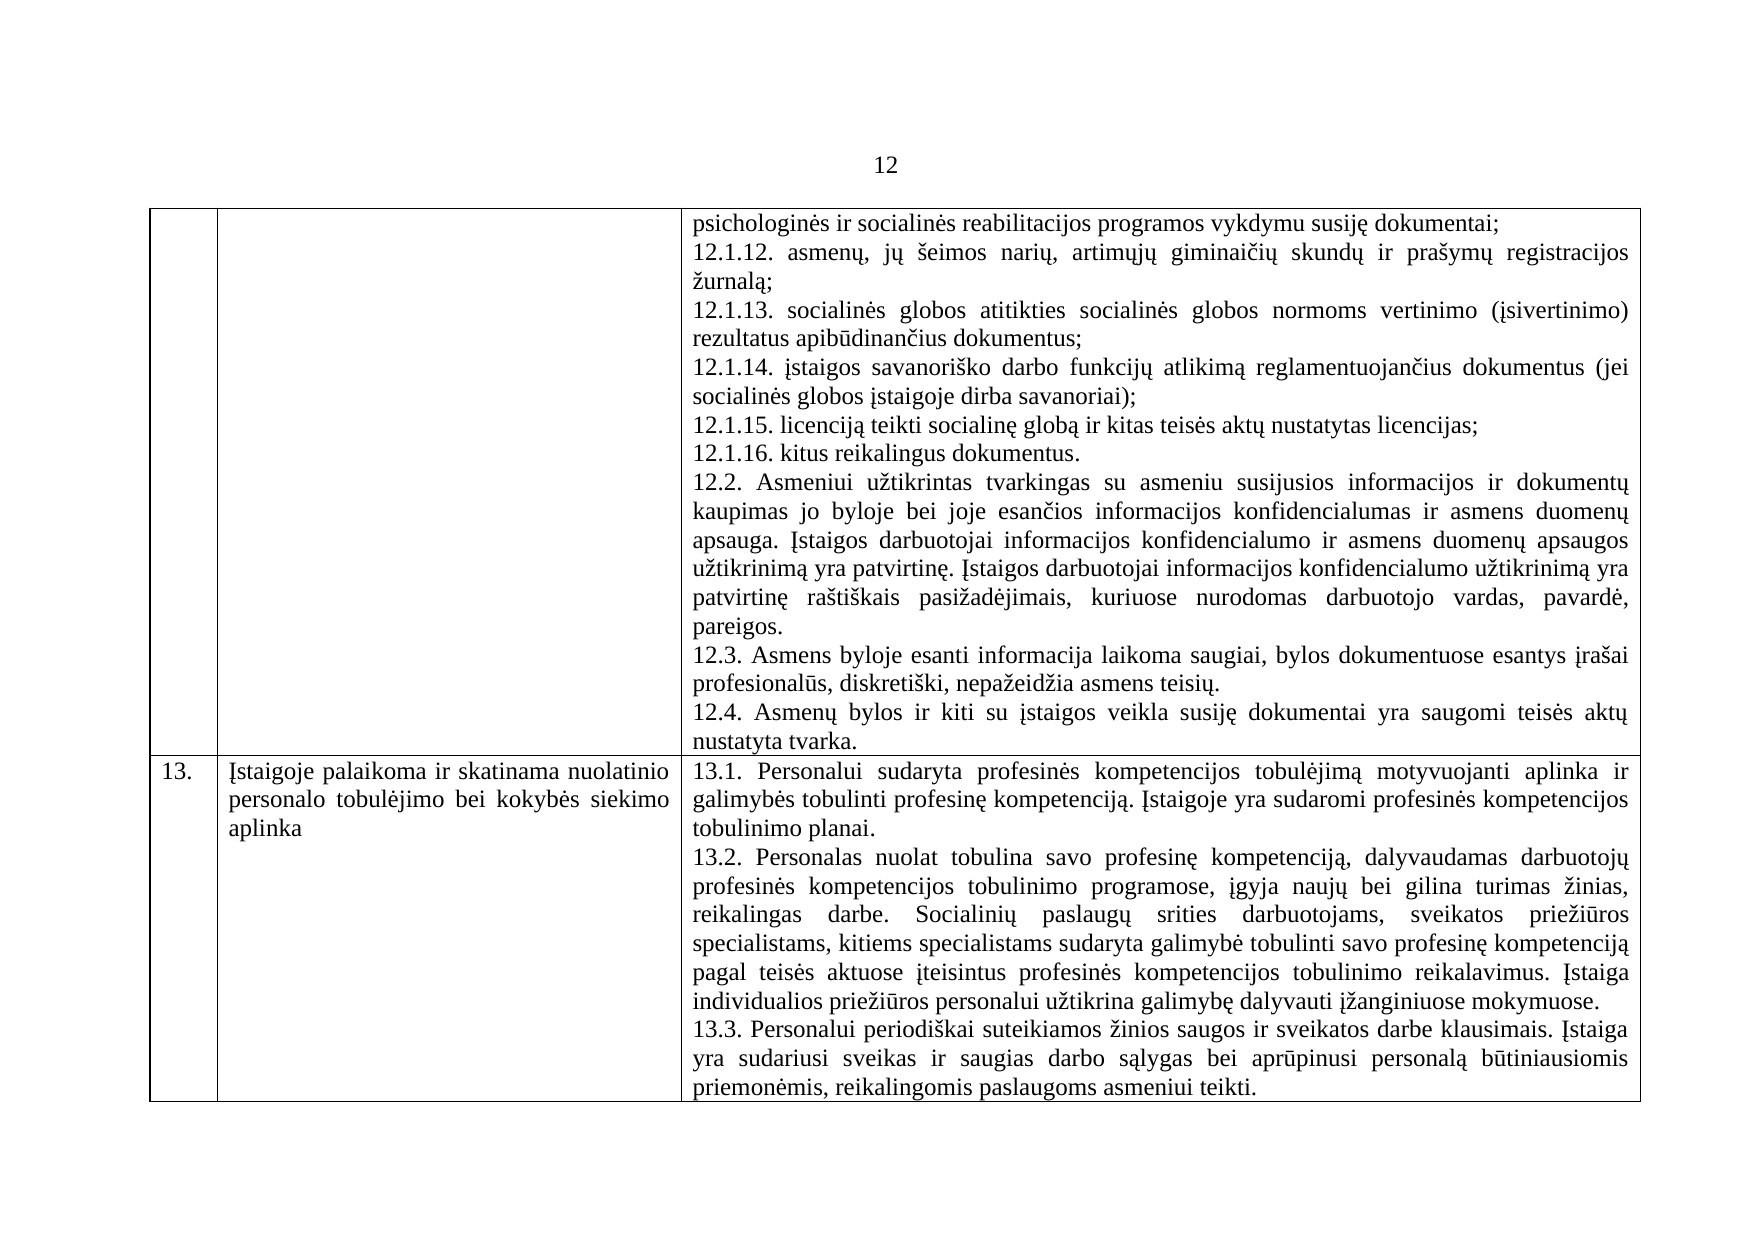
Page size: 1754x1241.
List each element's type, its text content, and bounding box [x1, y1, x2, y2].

table_cell 13. [151, 756, 217, 1101]
table_cell 13.1. Personalui sudaryta profesinės kompetencijos tobulėjimą motyvuojanti aplinka ir galimybės tobulinti profesinę kompetenciją. Įstaigoje yra sudaromi profesinės kompetencijos tobulinimo planai. 13.2. Personalas nuolat tobulina savo profesinę kompetenciją, dalyvaudamas darbuotojų profesinės kompetencijos tobulinimo programose, įgyja naujų bei gilina turimas žinias, reikalingas darbe. Socialinių paslaugų srities darbuotojams, sveikatos priežiūros specialistams, kitiems specialistams sudaryta galimybė tobulinti savo profesinę kompetenciją pagal teisės aktuose įteisintus profesinės kompetencijos tobulinimo reikalavimus. Įstaiga individualios priežiūros personalui užtikrina galimybę dalyvauti įžanginiuose mokymuose. 13.3. Personalui periodiškai suteikiamos žinios saugos ir sveikatos darbe klausimais. Įstaiga yra sudariusi sveikas ir saugias darbo sąlygas bei aprūpinusi personalą būtiniausiomis priemonėmis, reikalingomis paslaugoms asmeniui teikti. [682, 756, 1640, 1101]
table_cell psichologinės ir socialinės reabilitacijos programos vykdymu susiję dokumentai; 12.1.12. asmenų, jų šeimos narių, artimųjų giminaičių skundų ir prašymų registracijos žurnalą; 12.1.13. socialinės globos atitikties socialinės globos normoms vertinimo (įsivertinimo) rezultatus apibūdinančius dokumentus; 12.1.14. įstaigos savanoriško darbo funkcijų atlikimą reglamentuojančius dokumentus (jei socialinės globos įstaigoje dirba savanoriai); 12.1.15. licenciją teikti socialinę globą ir kitas teisės aktų nustatytas licencijas; 12.1.16. kitus reikalingus dokumentus. 12.2. Asmeniui užtikrintas tvarkingas su asmeniu susijusios informacijos ir dokumentų kaupimas jo byloje bei joje esančios informacijos konfidencialumas ir asmens duomenų apsauga. Įstaigos darbuotojai informacijos konfidencialumo ir asmens duomenų apsaugos užtikrinimą yra patvirtinę. Įstaigos darbuotojai informacijos konfidencialumo užtikrinimą yra patvirtinę raštiškais pasižadėjimais, kuriuose nurodomas darbuotojo vardas, pavardė, pareigos. 12.3. Asmens byloje esanti informacija laikoma saugiai, bylos dokumentuose esantys įrašai profesionalūs, diskretiški, nepažeidžia asmens teisių. 12.4. Asmenų bylos ir kiti su įstaigos veikla susiję dokumentai yra saugomi teisės aktų nustatyta tvarka. [682, 209, 1640, 755]
table_cell [151, 209, 217, 755]
table_cell [218, 209, 681, 755]
table_cell Įstaigoje palaikoma ir skatinama nuolatinio personalo tobulėjimo bei kokybės siekimo aplinka [218, 756, 681, 1101]
